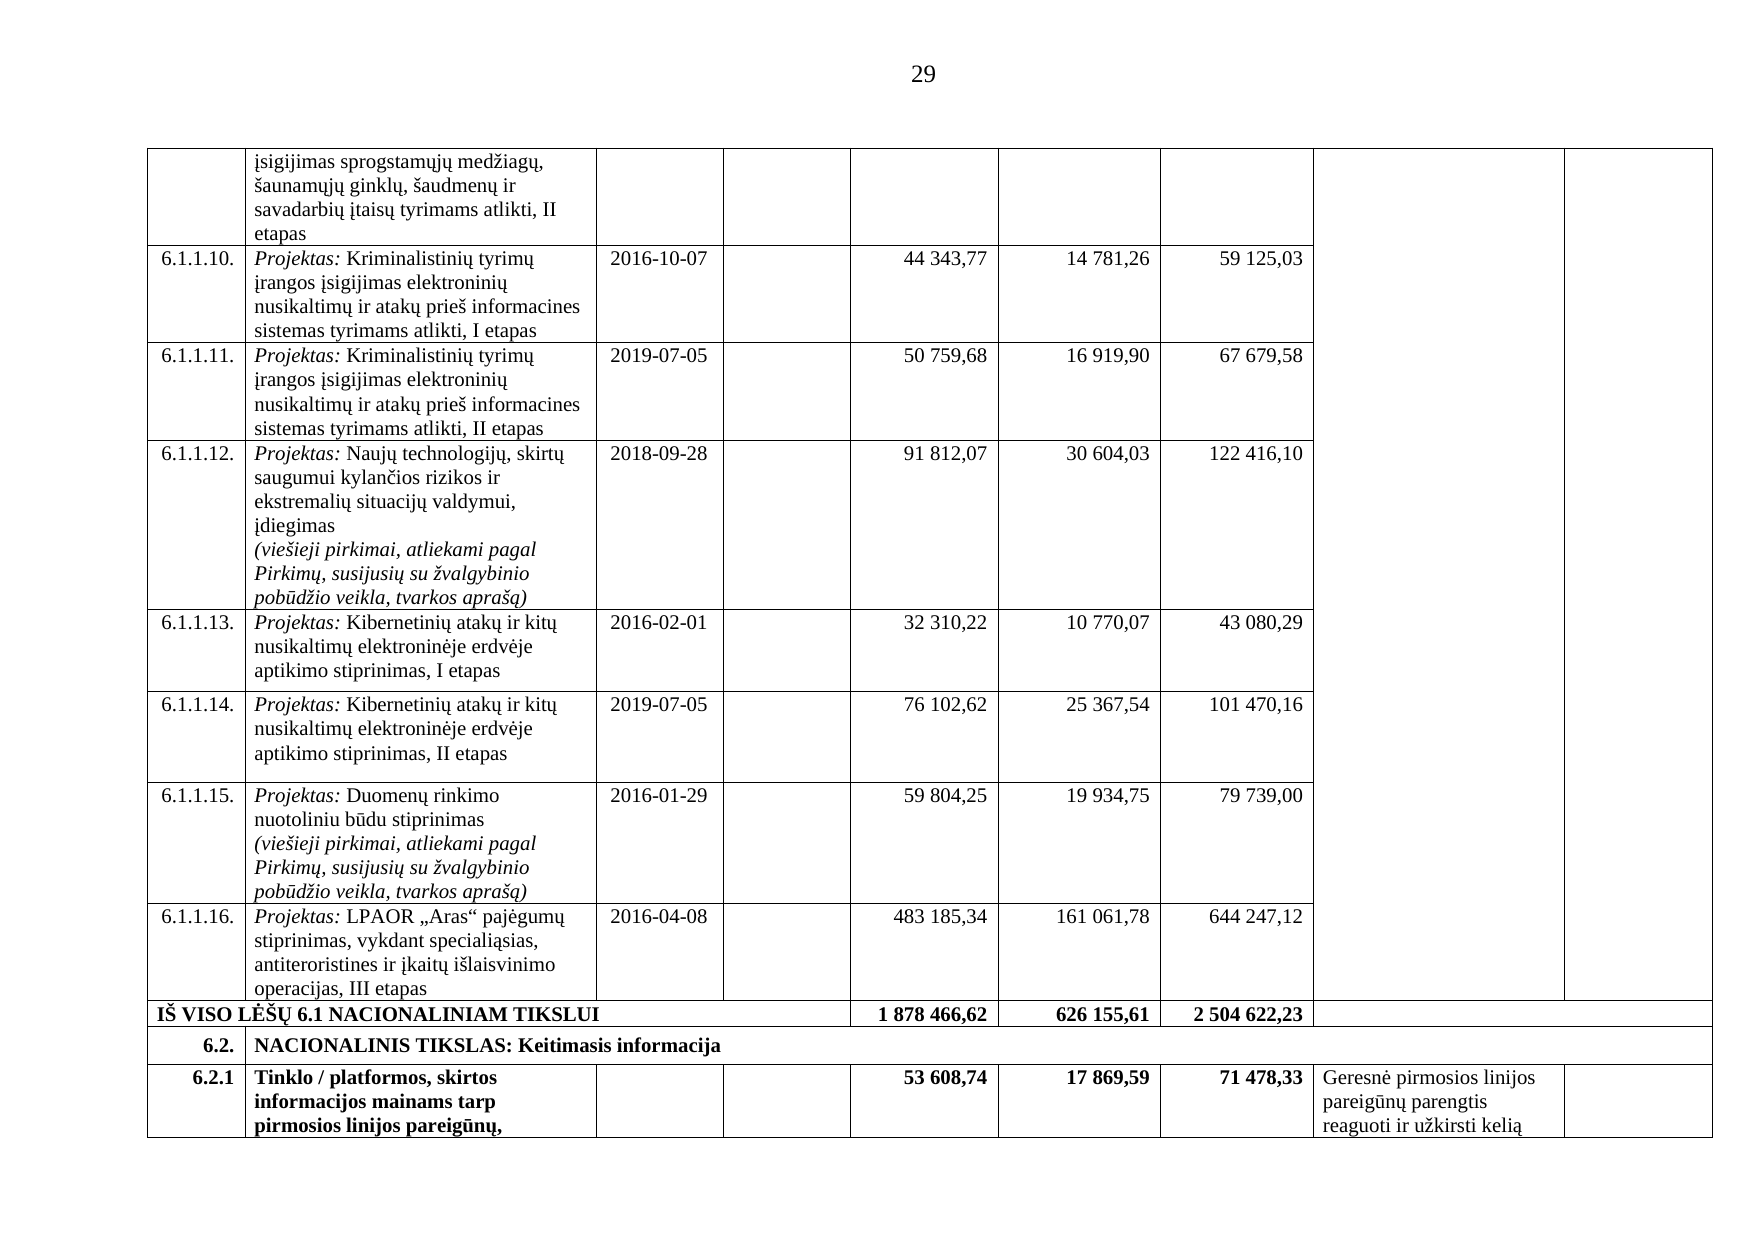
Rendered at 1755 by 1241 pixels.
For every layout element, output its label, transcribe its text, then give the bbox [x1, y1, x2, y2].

table_cell [597, 149, 723, 245]
table_cell 101 470,16 [1161, 692, 1313, 782]
table_cell 79 739,00 [1161, 783, 1313, 903]
table_cell 71 478,33 [1161, 1065, 1313, 1137]
table_cell 14 781,26 [999, 246, 1160, 342]
table_cell [148, 149, 245, 245]
table_cell 6.1.1.14. [148, 692, 245, 782]
table_cell NACIONALINIS TIKSLAS: Keitimasis informacija [246, 1027, 1712, 1064]
table_cell [1565, 1065, 1712, 1137]
table_cell 43 080,29 [1161, 610, 1313, 691]
table_cell 483 185,34 [851, 904, 998, 1000]
table_cell įsigijimas sprogstamųjų medžiagų, šaunamųjų ginklų, šaudmenų ir savadarbių įtaisų tyrimams atlikti, II etapas [246, 149, 596, 245]
table_cell 17 869,59 [999, 1065, 1160, 1137]
table_cell 30 604,03 [999, 441, 1160, 609]
table_cell Projektas: Kibernetinių atakų ir kitų nusikaltimų elektroninėje erdvėje aptikimo stiprinimas, I etapas [246, 610, 596, 691]
table_cell 6.2.1 [148, 1065, 245, 1137]
table_cell 25 367,54 [999, 692, 1160, 782]
table_cell 6.2. [148, 1027, 245, 1064]
table_cell [724, 441, 850, 609]
table_cell IŠ VISO LĖŠŲ 6.1 NACIONALINIAM TIKSLUI [148, 1001, 850, 1026]
table_cell 6.1.1.12. [148, 441, 245, 609]
table_cell 44 343,77 [851, 246, 998, 342]
table_cell 19 934,75 [999, 783, 1160, 903]
table_cell Projektas: Naujų technologijų, skirtų saugumui kylančios rizikos ir ekstremalių situacijų valdymui, įdiegimas (viešieji pirkimai, atliekami pagal Pirkimų, susijusių su žvalgybinio pobūdžio veikla, tvarkos aprašą) [246, 441, 596, 609]
table_cell 1 878 466,62 [851, 1001, 998, 1026]
table_cell 53 608,74 [851, 1065, 998, 1137]
table_cell 2019-07-05 [597, 692, 723, 782]
table_cell 644 247,12 [1161, 904, 1313, 1000]
table_cell 50 759,68 [851, 343, 998, 439]
table_cell 59 125,03 [1161, 246, 1313, 342]
table_cell 6.1.1.16. [148, 904, 245, 1000]
table_cell [724, 1065, 850, 1137]
table_cell [851, 149, 998, 245]
table_cell 2019-07-05 [597, 343, 723, 439]
table_cell Tinklo / platformos, skirtos informacijos mainams tarp pirmosios linijos pareigūnų, [246, 1065, 596, 1137]
table_cell 59 804,25 [851, 783, 998, 903]
table_cell [724, 783, 850, 903]
table_cell 626 155,61 [999, 1001, 1160, 1026]
table_cell 2018-09-28 [597, 441, 723, 609]
table_cell [724, 692, 850, 782]
table_cell 2016-01-29 [597, 783, 723, 903]
table_cell [724, 343, 850, 439]
table_cell 6.1.1.11. [148, 343, 245, 439]
table_cell 16 919,90 [999, 343, 1160, 439]
table_cell [1565, 149, 1712, 1000]
table_cell 2 504 622,23 [1161, 1001, 1313, 1026]
table_cell Projektas: LPAOR „Aras“ pajėgumų stiprinimas, vykdant specialiąsias, antiteroristines ir įkaitų išlaisvinimo operacijas, III etapas [246, 904, 596, 1000]
table_cell [724, 610, 850, 691]
table_cell Geresnė pirmosios linijos pareigūnų parengtis reaguoti ir užkirsti kelią [1314, 1065, 1564, 1137]
table_cell 6.1.1.13. [148, 610, 245, 691]
table_cell 76 102,62 [851, 692, 998, 782]
table_cell Projektas: Duomenų rinkimo nuotoliniu būdu stiprinimas (viešieji pirkimai, atliekami pagal Pirkimų, susijusių su žvalgybinio pobūdžio veikla, tvarkos aprašą) [246, 783, 596, 903]
table_cell [724, 904, 850, 1000]
table_cell 6.1.1.10. [148, 246, 245, 342]
table_cell 2016-02-01 [597, 610, 723, 691]
table_cell 161 061,78 [999, 904, 1160, 1000]
table_cell Projektas: Kriminalistinių tyrimų įrangos įsigijimas elektroninių nusikaltimų ir atakų prieš informacines sistemas tyrimams atlikti, II etapas [246, 343, 596, 439]
table_cell 67 679,58 [1161, 343, 1313, 439]
table_cell [1314, 149, 1564, 1000]
table_cell Projektas: Kriminalistinių tyrimų įrangos įsigijimas elektroninių nusikaltimų ir atakų prieš informacines sistemas tyrimams atlikti, I etapas [246, 246, 596, 342]
table_cell [1161, 149, 1313, 245]
table_cell [724, 246, 850, 342]
table_cell [1314, 1001, 1712, 1026]
table_cell Projektas: Kibernetinių atakų ir kitų nusikaltimų elektroninėje erdvėje aptikimo stiprinimas, II etapas [246, 692, 596, 782]
table_cell 32 310,22 [851, 610, 998, 691]
table_cell 2016-10-07 [597, 246, 723, 342]
table_cell 91 812,07 [851, 441, 998, 609]
table_cell 10 770,07 [999, 610, 1160, 691]
table_cell 6.1.1.15. [148, 783, 245, 903]
table_cell 2016-04-08 [597, 904, 723, 1000]
table_cell 122 416,10 [1161, 441, 1313, 609]
table_cell [597, 1065, 723, 1137]
table_cell [999, 149, 1160, 245]
table_cell [724, 149, 850, 245]
